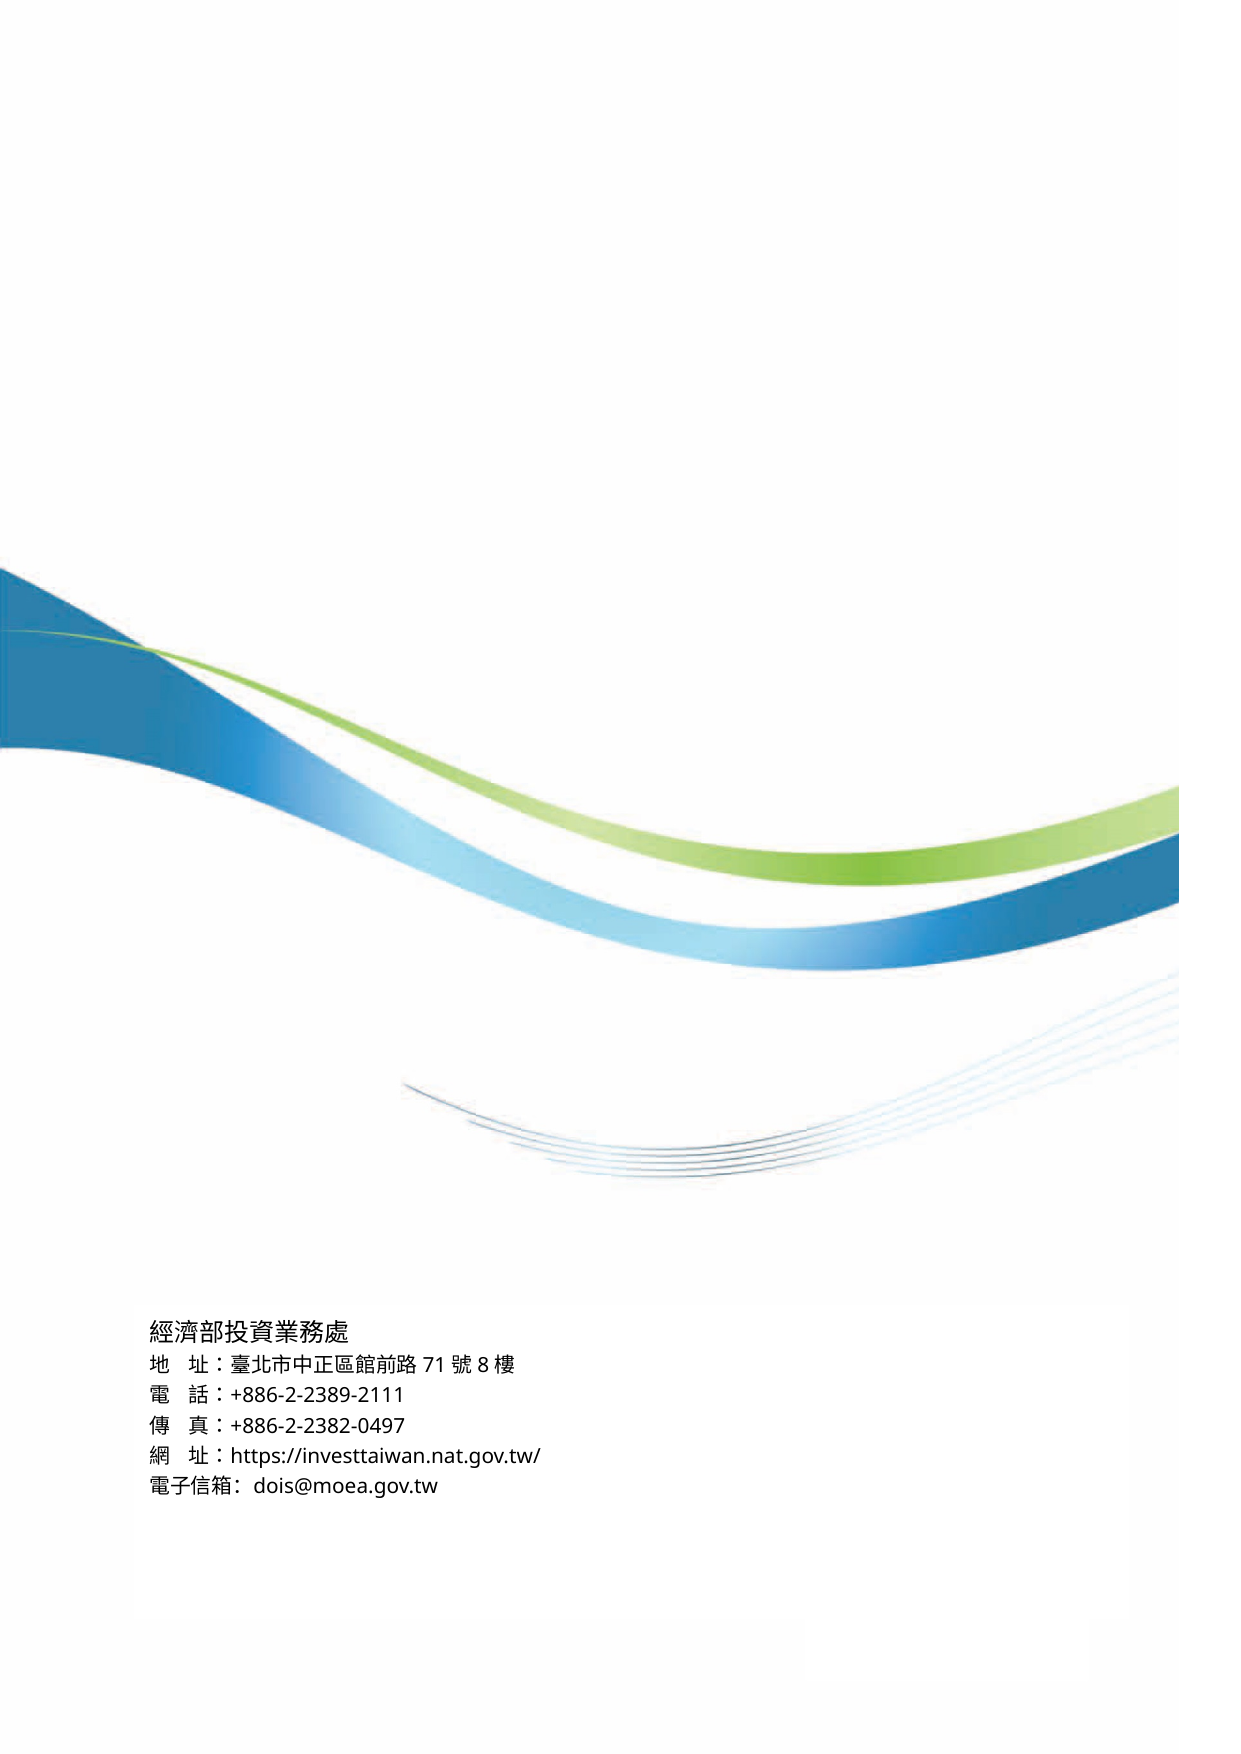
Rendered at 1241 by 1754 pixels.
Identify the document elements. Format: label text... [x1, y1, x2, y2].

text 網 址：https://investtaiwan.nat.gov.tw/ [149, 1439, 1114, 1470]
text 電 話：+886-2-2389-2111 [149, 1379, 1114, 1409]
text 地 址：臺北市中正區館前路 71 號 8 樓 [149, 1348, 1114, 1379]
picture [0, 0, 1179, 1754]
text 傳 真：+886-2-2382-0497 [149, 1409, 1114, 1439]
text 經濟部投資業務處 [149, 1312, 1114, 1348]
text 電子信箱：dois@moea.gov.tw [149, 1470, 1114, 1500]
